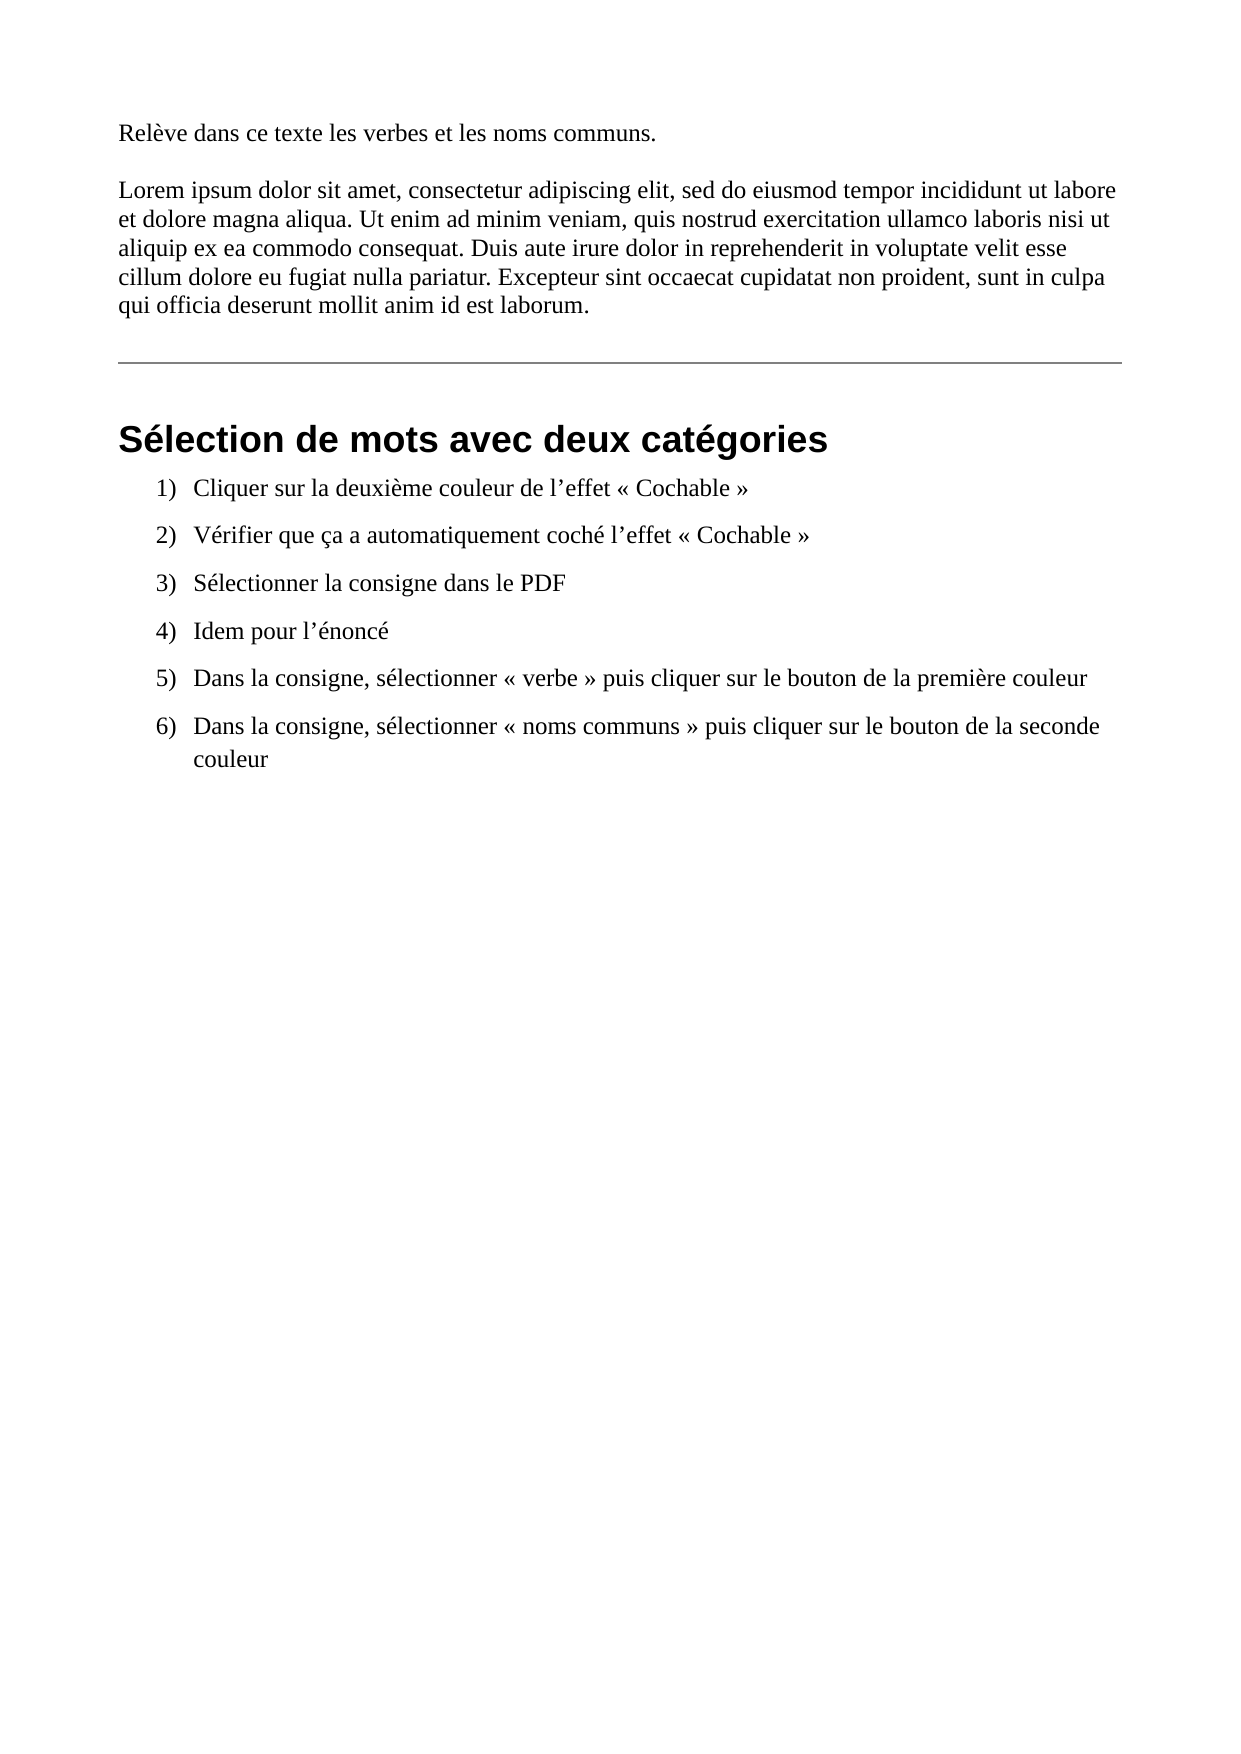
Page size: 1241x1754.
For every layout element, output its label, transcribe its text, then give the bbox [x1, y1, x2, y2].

list Vérifier que ça a automatiquement coché l’effet « Cochable » [156, 521, 1122, 549]
list Sélectionner la consigne dans le PDF [156, 568, 1122, 597]
text Relève dans ce texte les verbes et les noms communs. [118, 118, 1122, 147]
list Cliquer sur la deuxième couleur de l’effet « Cochable » [156, 473, 1122, 502]
list Dans la consigne, sélectionner « verbe » puis cliquer sur le bouton de la première couleur [156, 663, 1122, 692]
text Lorem ipsum dolor sit amet, consectetur adipiscing elit, sed do eiusmod tempor incididunt ut labore et dolore magna aliqua. Ut enim ad minim veniam, quis nostrud exercitation ullamco laboris nisi ut aliquip ex ea commodo consequat. Duis aute irure dolor in reprehenderit in voluptate velit esse cillum dolore eu fugiat nulla pariatur. Excepteur sint occaecat cupidatat non proident, sunt in culpa qui officia deserunt mollit anim id est laborum. [118, 176, 1122, 319]
list Idem pour l’énoncé [156, 616, 1122, 644]
list Dans la consigne, sélectionner « noms communs » puis cliquer sur le bouton de la seconde couleur [156, 711, 1122, 773]
subtitle Sélection de mots avec deux catégories [118, 417, 1122, 461]
